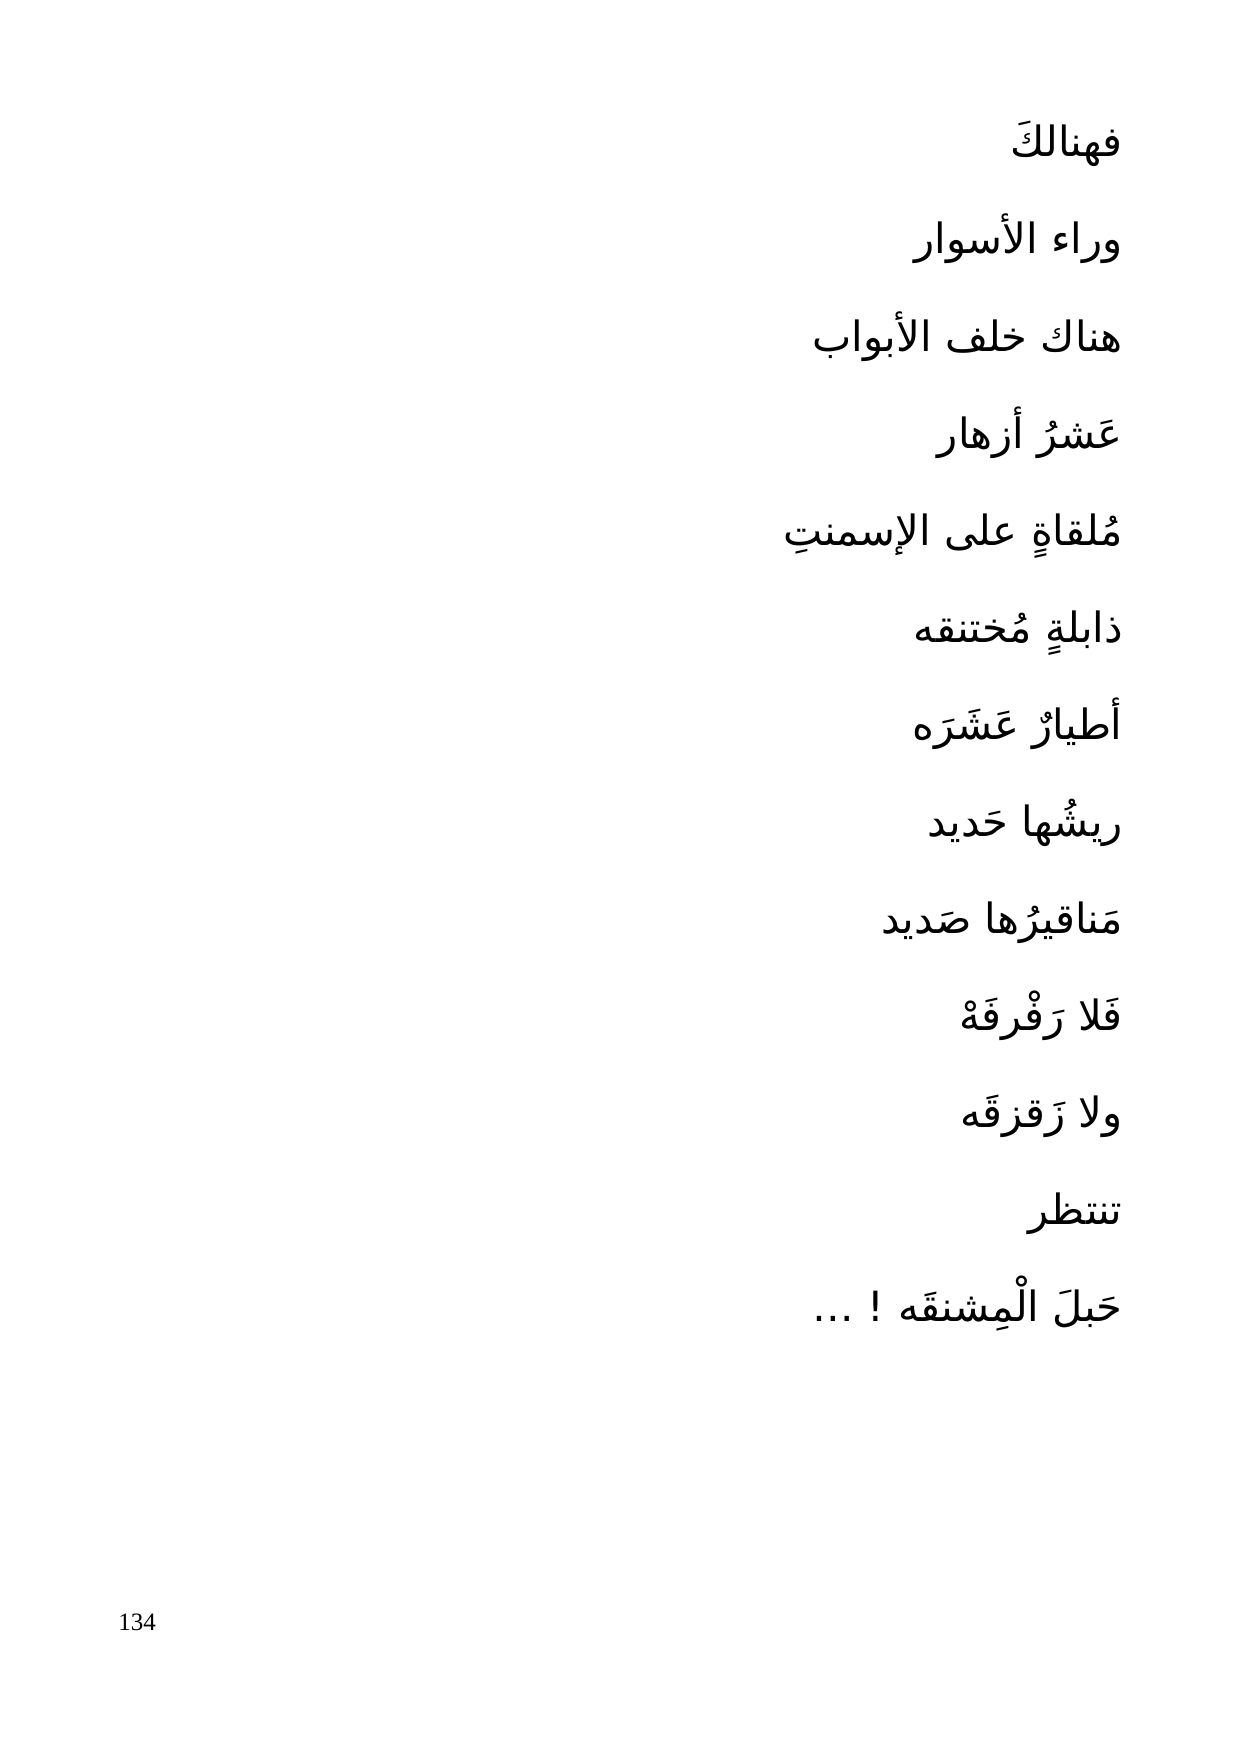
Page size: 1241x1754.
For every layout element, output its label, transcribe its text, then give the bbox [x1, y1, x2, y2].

text مُلقاةٍ على الإسمنتِ [118, 506, 1122, 555]
text هناك خلف الأبواب [118, 312, 1122, 361]
text فهنالكَ [118, 118, 1122, 167]
text ذابلةٍ مُختنقه [118, 603, 1122, 652]
text … ! حَبلَ الْمِشنقَه [118, 1283, 1122, 1332]
text أطيارٌ عَشَرَه [118, 701, 1122, 749]
text تنتظر [118, 1186, 1122, 1234]
text مَناقيرُها صَديد [118, 895, 1122, 943]
text ريشُها حَديد [118, 798, 1122, 846]
text ولا زَقزقَه [118, 1089, 1122, 1137]
text فَلا رَفْرفَهْ [118, 992, 1122, 1040]
text عَشرُ أزهار [118, 409, 1122, 458]
text وراء الأسوار [118, 215, 1122, 264]
